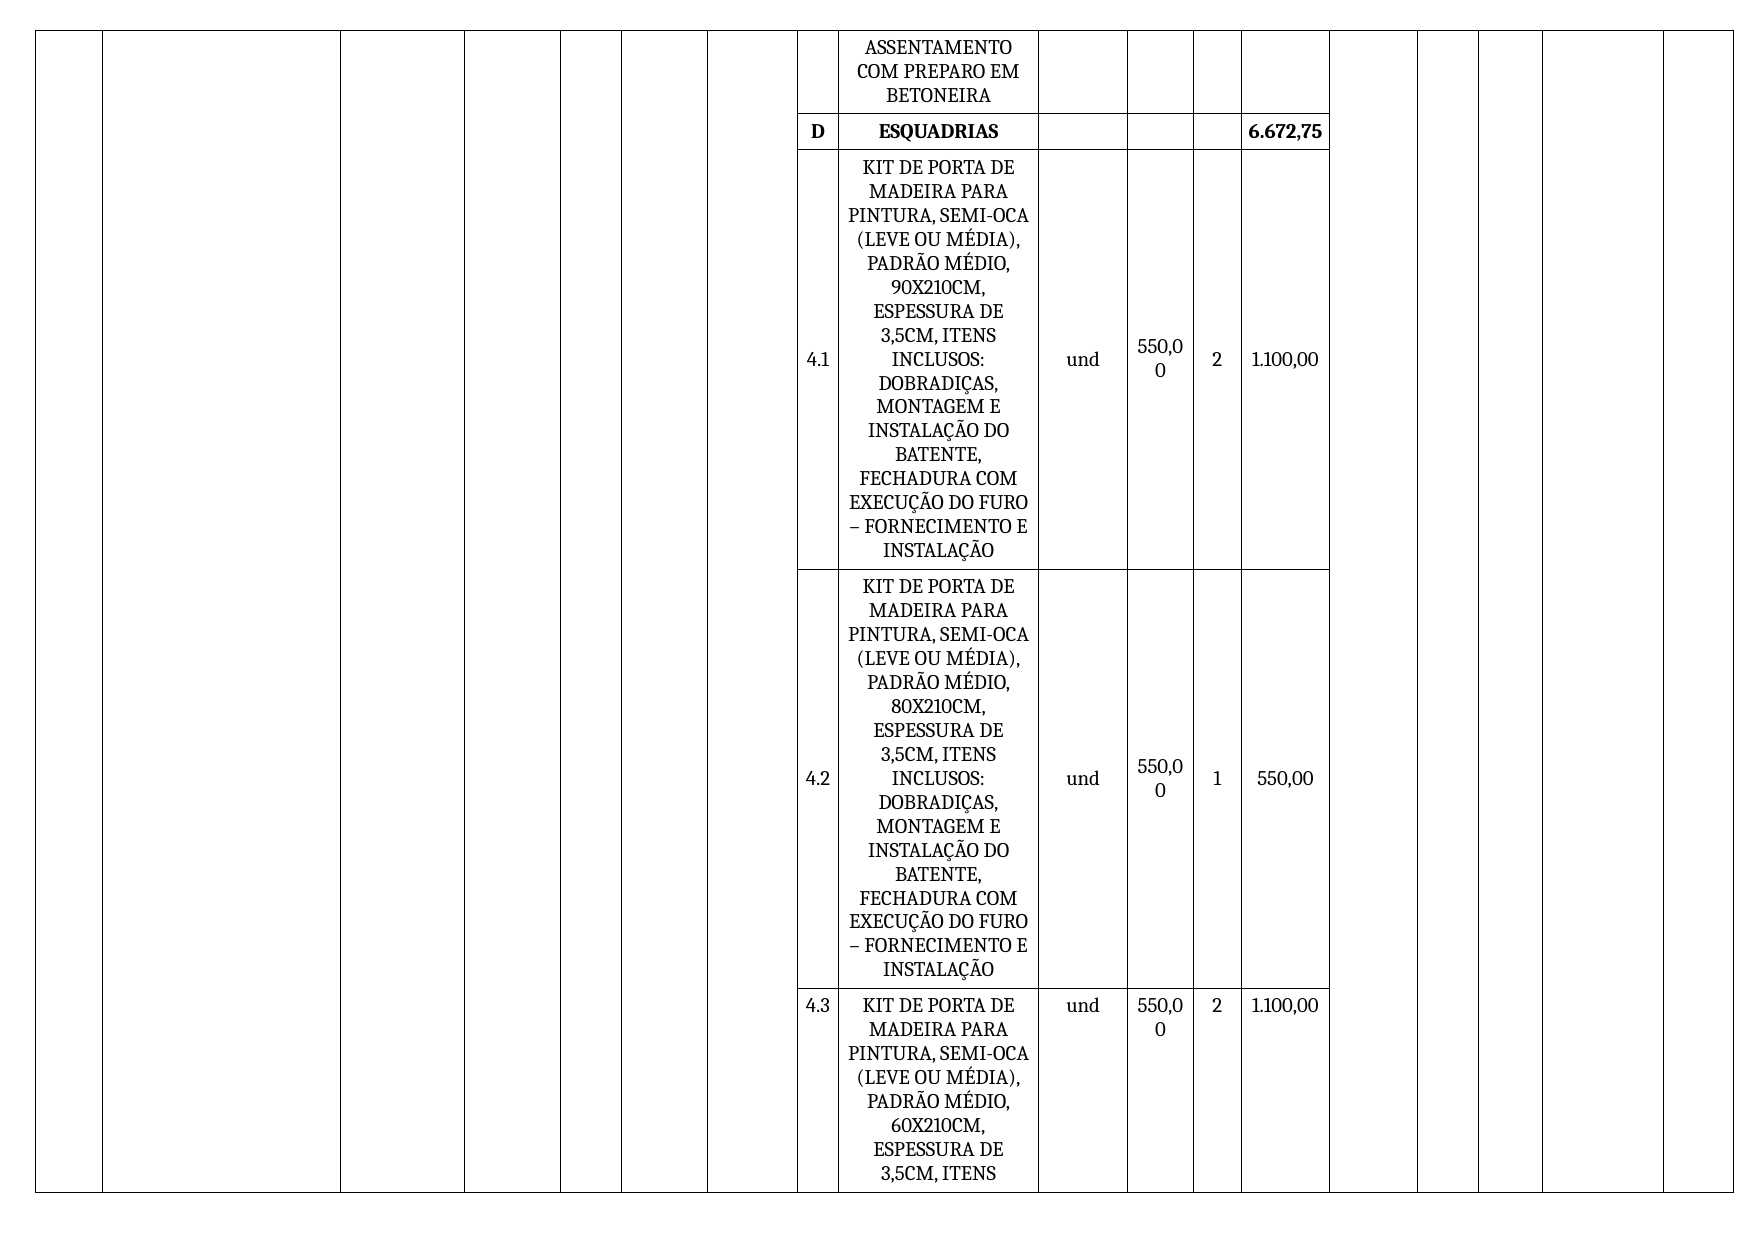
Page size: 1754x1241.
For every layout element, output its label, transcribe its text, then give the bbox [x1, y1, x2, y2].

table_cell 4.1 [798, 150, 838, 568]
table_cell [1194, 31, 1241, 113]
table_cell und [1039, 570, 1127, 988]
table_cell KIT DE PORTA DE MADEIRA PARA PINTURA, SEMI-OCA (LEVE OU MÉDIA), PADRÃO MÉDIO, 60X210CM, ESPESSURA DE 3,5CM, ITENS [839, 989, 1038, 1191]
table_cell [1479, 31, 1542, 1191]
table_cell [708, 31, 797, 1191]
table_cell [1128, 31, 1193, 113]
table_cell [1039, 114, 1127, 149]
table_cell 550,00 [1128, 570, 1193, 988]
table_cell [103, 31, 340, 1191]
table_cell 6.672,75 [1242, 114, 1329, 149]
table_cell und [1039, 989, 1127, 1191]
table_cell KIT DE PORTA DE MADEIRA PARA PINTURA, SEMI-OCA (LEVE OU MÉDIA), PADRÃO MÉDIO, 90X210CM, ESPESSURA DE 3,5CM, ITENS INCLUSOS: DOBRADIÇAS, MONTAGEM E INSTALAÇÃO DO BATENTE, FECHADURA COM EXECUÇÃO DO FURO – FORNECIMENTO E INSTALAÇÃO [839, 150, 1038, 568]
table_cell D [798, 114, 838, 149]
table_cell 2 [1194, 150, 1241, 568]
table_cell [1543, 31, 1663, 1191]
table_cell [36, 31, 102, 1191]
table_cell [1664, 31, 1733, 1191]
table_cell [798, 31, 838, 113]
table_cell 1.100,00 [1242, 989, 1329, 1191]
table_cell [1418, 31, 1478, 1191]
table_cell [1330, 31, 1417, 1191]
table_cell 550,00 [1242, 570, 1329, 988]
table_cell [465, 31, 560, 1191]
table_cell 4.2 [798, 570, 838, 988]
table_cell [1242, 31, 1329, 113]
table_cell 4.3 [798, 989, 838, 1191]
table_cell [1039, 31, 1127, 113]
table_cell 550,00 [1128, 150, 1193, 568]
table_cell [1194, 114, 1241, 149]
table_cell 1.100,00 [1242, 150, 1329, 568]
table_cell 1 [1194, 570, 1241, 988]
table_cell [561, 31, 621, 1191]
table_cell 2 [1194, 989, 1241, 1191]
table_cell und [1039, 150, 1127, 568]
table_cell KIT DE PORTA DE MADEIRA PARA PINTURA, SEMI-OCA (LEVE OU MÉDIA), PADRÃO MÉDIO, 80X210CM, ESPESSURA DE 3,5CM, ITENS INCLUSOS: DOBRADIÇAS, MONTAGEM E INSTALAÇÃO DO BATENTE, FECHADURA COM EXECUÇÃO DO FURO – FORNECIMENTO E INSTALAÇÃO [839, 570, 1038, 988]
table_cell ESQUADRIAS [839, 114, 1038, 149]
table_cell [622, 31, 707, 1191]
table_cell [341, 31, 464, 1191]
table_cell ASSENTAMENTO COM PREPARO EM BETONEIRA [839, 31, 1038, 113]
table_cell [1128, 114, 1193, 149]
table_cell 550,00 [1128, 989, 1193, 1191]
